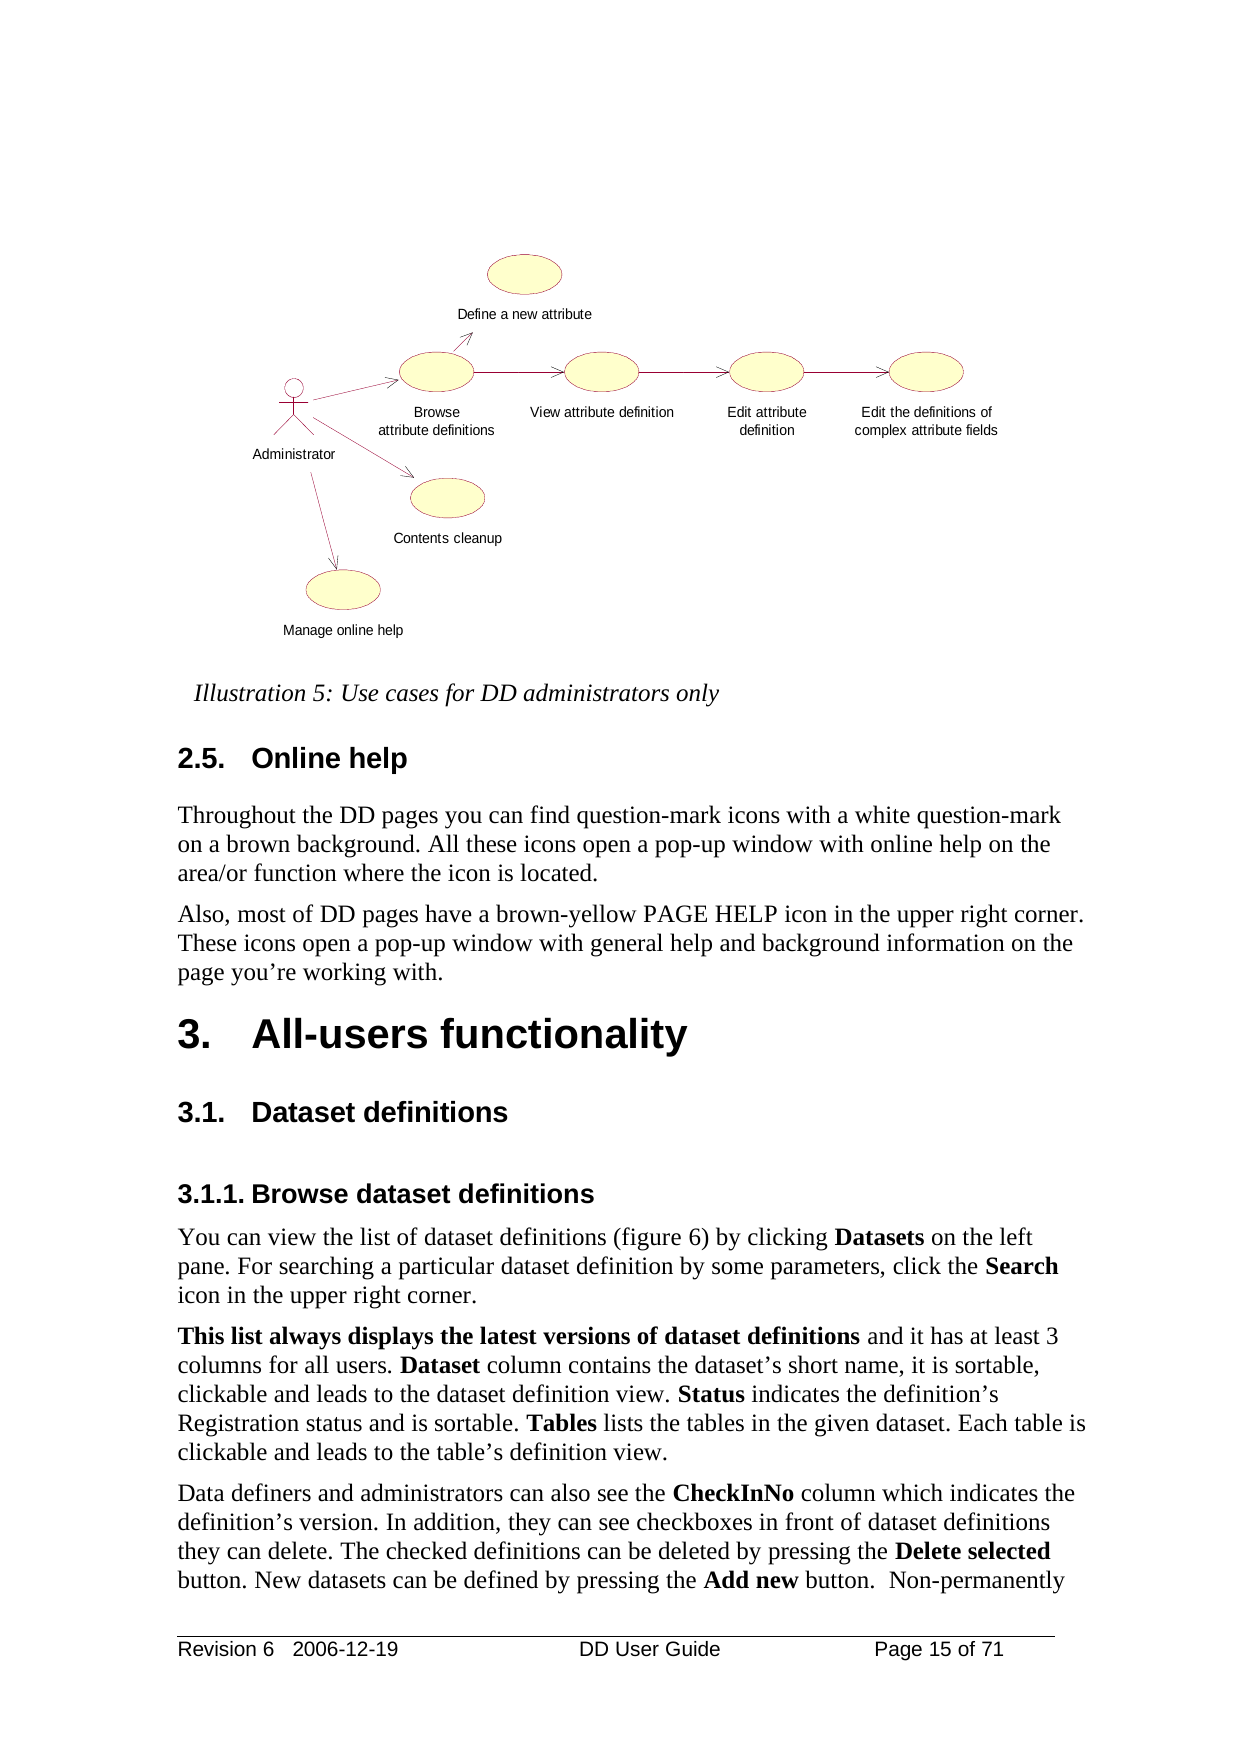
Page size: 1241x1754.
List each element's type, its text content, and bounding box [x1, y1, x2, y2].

subtitle All-users functionality [177, 1009, 1092, 1057]
text You can view the list of dataset definitions (figure 6) by clicking Datasets on the left pane. For searching a particular dataset definition by some parameters, click the Search icon in the upper right corner. [177, 1222, 1092, 1309]
text Illustration 5: Use cases for DD administrators only [194, 232, 1076, 707]
text Throughout the DD pages you can find question-mark icons with a white question-mark on a brown background. All these icons open a pop-up window with online help on the area/or function where the icon is located. [177, 799, 1092, 887]
text Data definers and administrators can also see the CheckInNo column which indicates the definition’s version. In addition, they can see checkboxes in front of dataset definitions they can delete. The checked definitions can be deleted by pressing the Delete selected button. New datasets can be defined by pressing the Add new button. Non-permanently [177, 1478, 1092, 1594]
subtitle Online help [177, 741, 1092, 775]
subtitle Browse dataset definitions [177, 1178, 1092, 1209]
text Also, most of DD pages have a brown-yellow PAGE HELP icon in the upper right corner. These icons open a pop-up window with general help and background information on the page you’re working with. [177, 898, 1092, 986]
subtitle Dataset definitions [177, 1095, 1092, 1128]
text This list always displays the latest versions of dataset definitions and it has at least 3 columns for all users. Dataset column contains the dataset’s short name, it is sortable, clickable and leads to the dataset definition view. Status indicates the definition’s Registration status and is sortable. Tables lists the tables in the given dataset. Each table is clickable and leads to the table’s definition view. [177, 1321, 1092, 1466]
